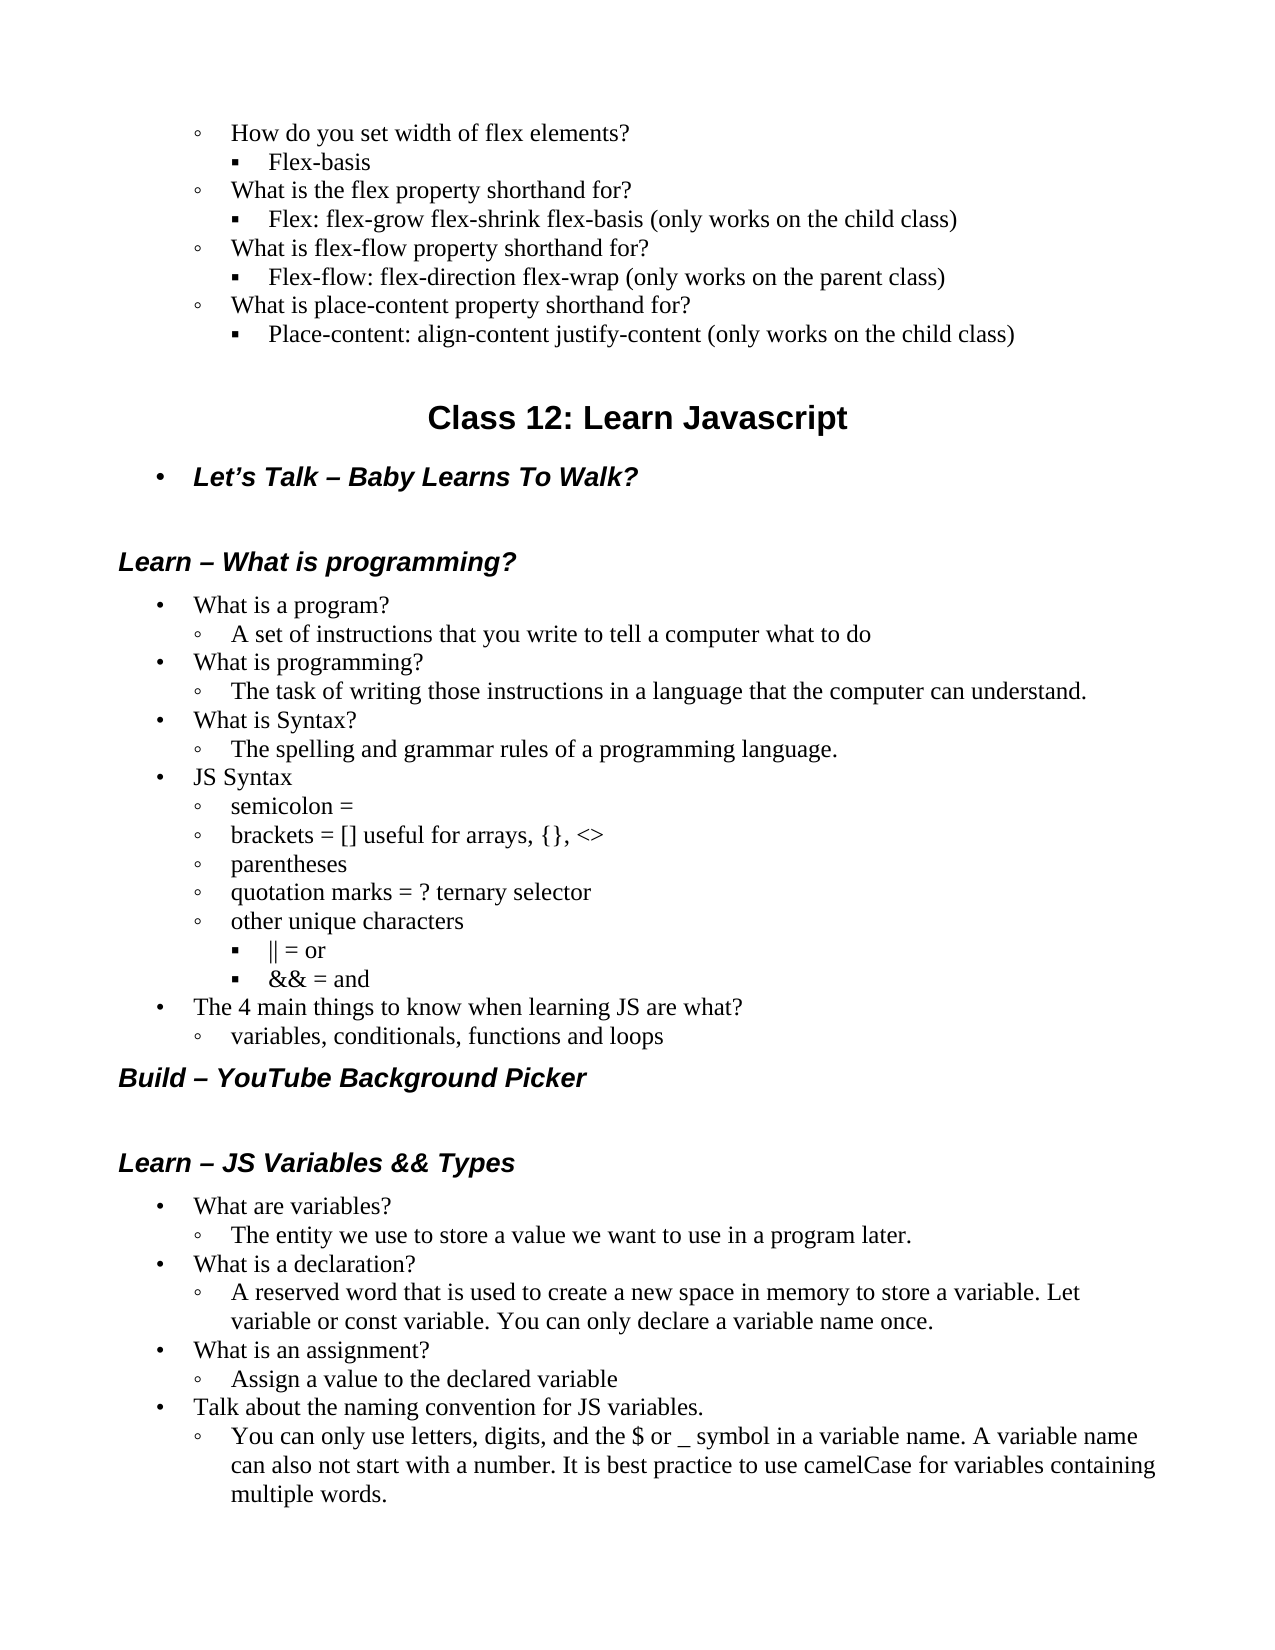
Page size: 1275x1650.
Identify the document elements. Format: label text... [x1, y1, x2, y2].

list What is an assignment? [156, 1335, 1157, 1364]
list What is the flex property shorthand for? [193, 176, 1157, 204]
list Flex: flex-grow flex-shrink flex-basis (only works on the child class) [231, 204, 1157, 233]
subtitle Class 12: Learn Javascript [118, 398, 1157, 436]
list other unique characters [193, 906, 1157, 935]
list JS Syntax [156, 762, 1157, 791]
subtitle Build – YouTube Background Picker [118, 1062, 1157, 1094]
list What are variables? [156, 1191, 1157, 1220]
subtitle Learn – What is programming? [118, 546, 1157, 577]
list What is a declaration? [156, 1249, 1157, 1277]
list What is Syntax? [156, 705, 1157, 734]
list semicolon = [193, 791, 1157, 820]
list Place-content: align-content justify-content (only works on the child class) [231, 319, 1157, 348]
list || = or [231, 935, 1157, 964]
list The spelling and grammar rules of a programming language. [193, 734, 1157, 762]
list What is a program? [156, 590, 1157, 619]
list A set of instructions that you write to tell a computer what to do [193, 619, 1157, 647]
list Let’s Talk – Baby Learns To Walk? [156, 461, 1157, 492]
list variables, conditionals, functions and loops [193, 1021, 1157, 1050]
subtitle Learn – JS Variables && Types [118, 1147, 1157, 1179]
list What is place-content property shorthand for? [193, 291, 1157, 319]
list The task of writing those instructions in a language that the computer can understand. [193, 676, 1157, 705]
list The entity we use to store a value we want to use in a program later. [193, 1220, 1157, 1249]
list Assign a value to the declared variable [193, 1364, 1157, 1392]
list A reserved word that is used to create a new space in memory to store a variable. Let variable or const variable. You can only declare a variable name once. [193, 1277, 1157, 1335]
list Talk about the naming convention for JS variables. [156, 1392, 1157, 1421]
list What is flex-flow property shorthand for? [193, 233, 1157, 262]
list Flex-flow: flex-direction flex-wrap (only works on the parent class) [231, 262, 1157, 291]
list && = and [231, 964, 1157, 992]
list parentheses [193, 849, 1157, 877]
list brackets = [] useful for arrays, {}, <> [193, 820, 1157, 849]
list You can only use letters, digits, and the $ or _ symbol in a variable name. A variable name can also not start with a number. It is best practice to use camelCase for variables containing multiple words. [193, 1421, 1157, 1507]
list Flex-basis [231, 147, 1157, 176]
list What is programming? [156, 647, 1157, 676]
list The 4 main things to know when learning JS are what? [156, 992, 1157, 1021]
list quotation marks = ? ternary selector [193, 877, 1157, 906]
list How do you set width of flex elements? [193, 118, 1157, 147]
